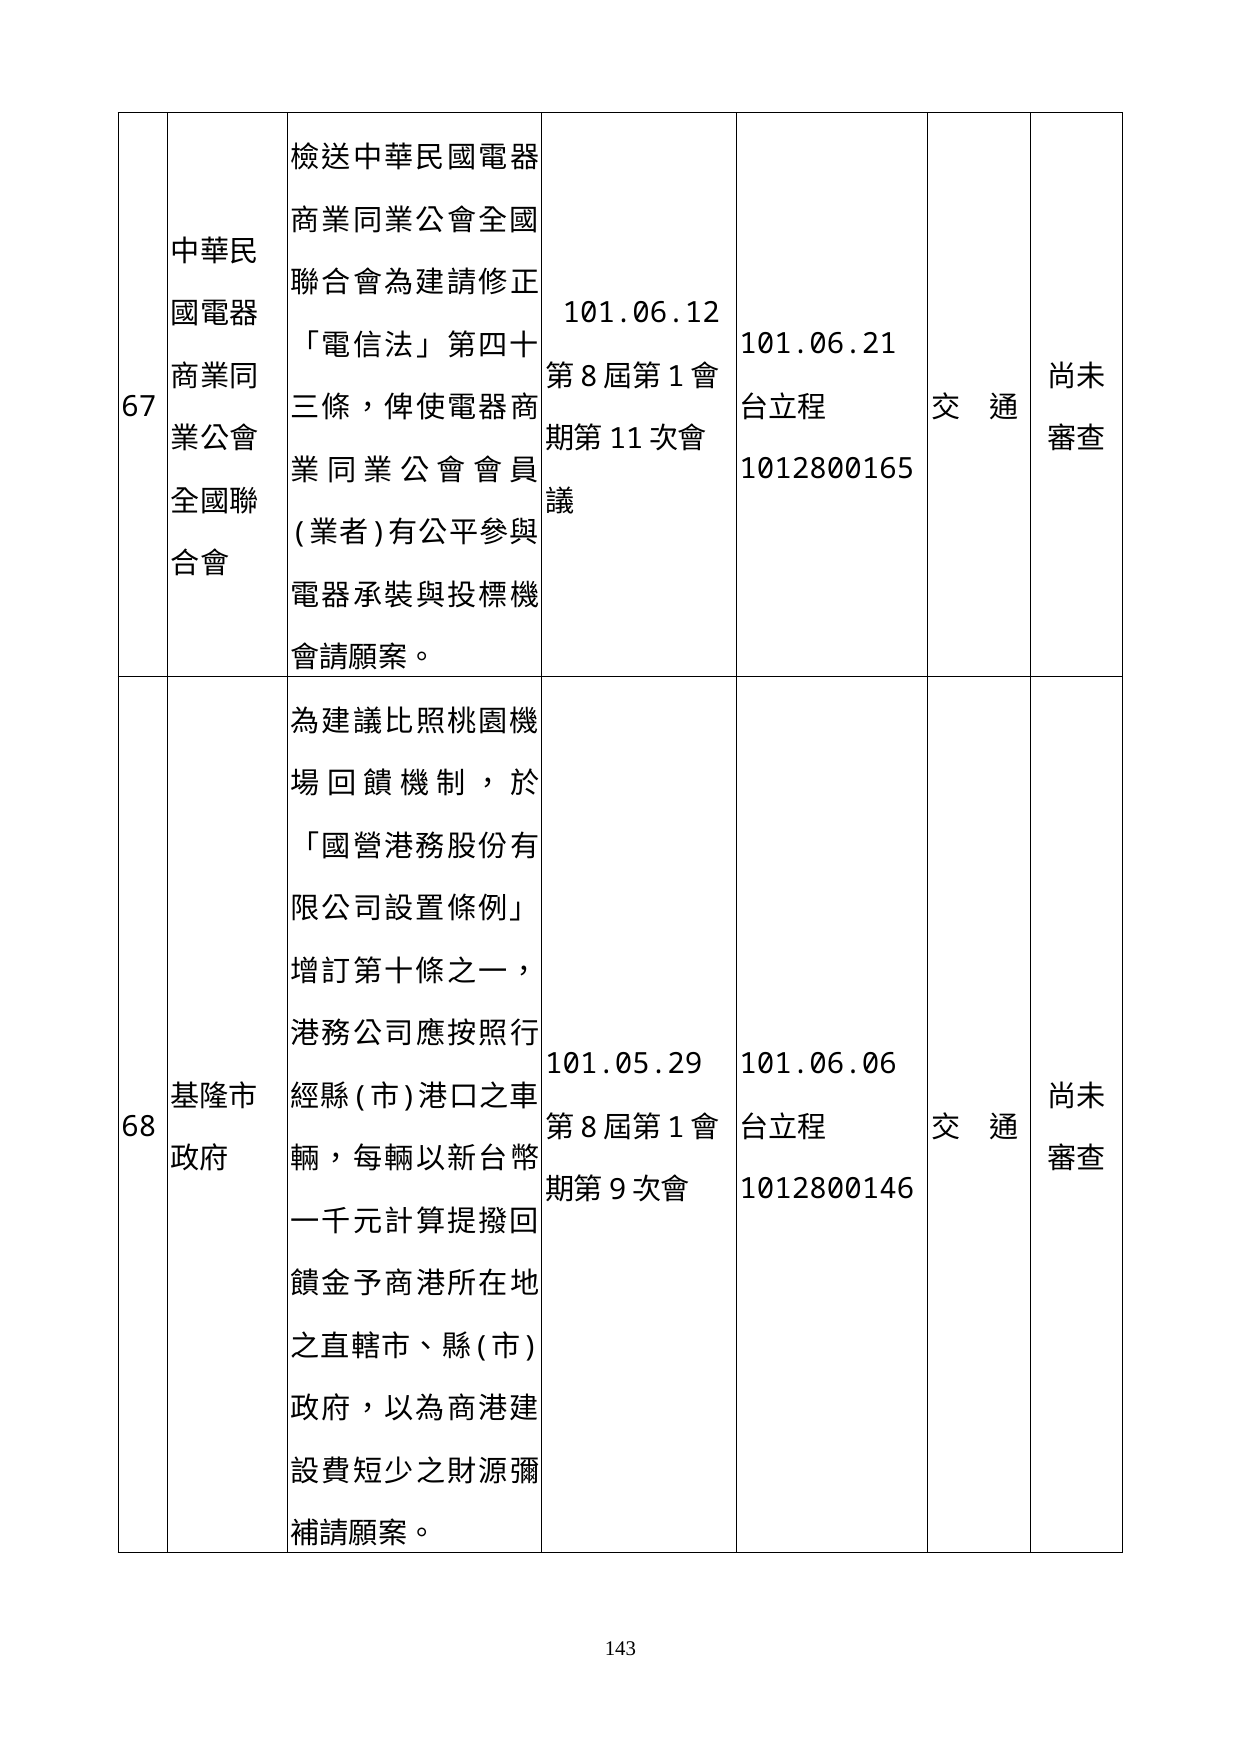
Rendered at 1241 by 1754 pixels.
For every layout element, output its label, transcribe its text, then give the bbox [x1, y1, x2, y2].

table_cell 尚未審查 [1031, 677, 1122, 1552]
table_cell 67 [119, 113, 167, 676]
table_cell 101.06.12 第8屆第1會期第11次會議 [542, 113, 736, 676]
table_cell 101.06.21 台立程1012800165 [737, 113, 927, 676]
table_cell 101.05.29 第8屆第1會期第9次會 [542, 677, 736, 1552]
table_cell 基隆市政府 [168, 677, 287, 1552]
table_cell 交 通 [928, 113, 1030, 676]
table_cell 68 [119, 677, 167, 1552]
table_cell 為建議比照桃園機場回饋機制，於「國營港務股份有限公司設置條例」增訂第十條之一，港務公司應按照行經縣(市)港口之車輛，每輛以新台幣一千元計算提撥回饋金予商港所在地之直轄市、縣(市)政府，以為商港建設費短少之財源彌補請願案。 [288, 677, 541, 1552]
table_cell 尚未審查 [1031, 113, 1122, 676]
table_cell 101.06.06 台立程1012800146 [737, 677, 927, 1552]
table_cell 中華民國電器商業同業公會全國聯合會 [168, 113, 287, 676]
table_cell 檢送中華民國電器商業同業公會全國聯合會為建請修正「電信法」第四十三條，俾使電器商業同業公會會員(業者)有公平參與電器承裝與投標機會請願案。 [288, 113, 541, 676]
table_cell 交 通 [928, 677, 1030, 1552]
